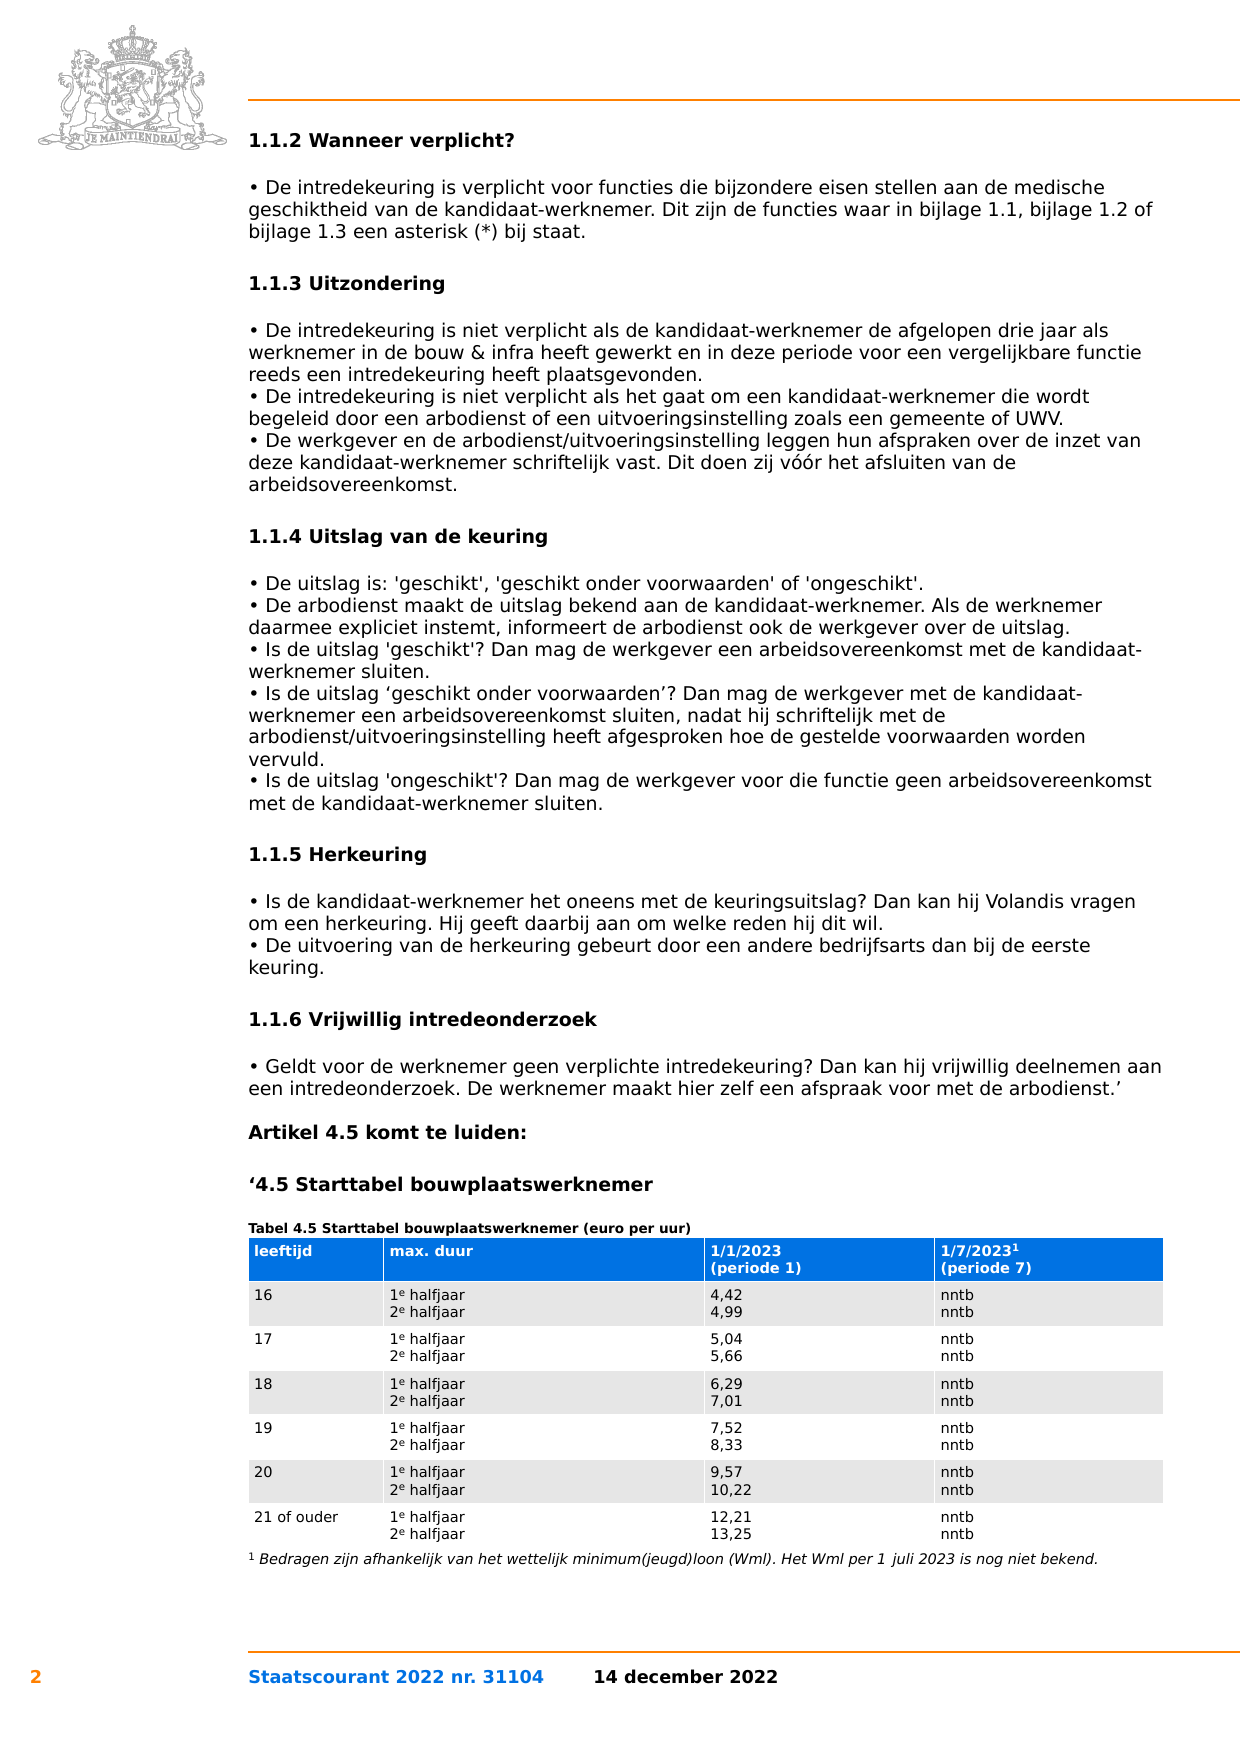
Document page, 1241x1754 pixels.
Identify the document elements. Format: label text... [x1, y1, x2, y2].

table_cell 1/7/20231 (periode 7) [935, 1238, 1163, 1281]
table_cell 1e halfjaar 2e halfjaar [384, 1415, 704, 1459]
table_cell nntb nntb [935, 1504, 1163, 1547]
table_cell 1e halfjaar 2e halfjaar [384, 1460, 704, 1503]
table_cell nntb nntb [935, 1282, 1163, 1326]
table_cell 21 of ouder [249, 1504, 383, 1547]
table_cell 17 [249, 1327, 383, 1370]
subtitle 1.1.5 Herkeuring [248, 844, 1163, 866]
table_cell 1e halfjaar 2e halfjaar [384, 1282, 704, 1326]
table_cell 18 [249, 1371, 383, 1414]
table_cell nntb nntb [935, 1327, 1163, 1370]
table_cell 9,57 10,22 [705, 1460, 934, 1503]
text • De uitslag is: 'geschikt', 'geschikt onder voorwaarden' of 'ongeschikt'. [248, 573, 1163, 594]
table_cell leeftijd [249, 1238, 383, 1281]
subtitle 1.1.4 Uitslag van de keuring [248, 526, 1163, 548]
subtitle 1.1.3 Uitzondering [248, 273, 1163, 295]
table_cell 1e halfjaar 2e halfjaar [384, 1371, 704, 1414]
text • De arbodienst maakt de uitslag bekend aan de kandidaat-werknemer. Als de werknemer daarmee expliciet instemt, informeert de arbodienst ook de werkgever over de uitslag. [248, 594, 1163, 638]
table_cell 1e halfjaar 2e halfjaar [384, 1327, 704, 1370]
table_cell 5,04 5,66 [705, 1327, 934, 1370]
table_cell 20 [249, 1460, 383, 1503]
table_cell nntb nntb [935, 1415, 1163, 1459]
table_cell 16 [249, 1282, 383, 1326]
text • De werkgever en de arbodienst/uitvoeringsinstelling leggen hun afspraken over de inzet van deze kandidaat-werknemer schriftelijk vast. Dit doen zij vóór het afsluiten van de arbeidsovereenkomst. [248, 430, 1163, 496]
table_cell nntb nntb [935, 1371, 1163, 1414]
table_cell max. duur [384, 1238, 704, 1281]
text • Is de uitslag 'geschikt'? Dan mag de werkgever een arbeidsovereenkomst met de kandidaat-werknemer sluiten. [248, 638, 1163, 682]
picture [38, 25, 227, 150]
table_cell 12,21 13,25 [705, 1504, 934, 1547]
table_header Tabel 4.5 Starttabel bouwplaatswerknemer (euro per uur) [248, 1221, 1163, 1237]
text • De intredekeuring is verplicht voor functies die bijzondere eisen stellen aan de medische geschiktheid van de kandidaat-werknemer. Dit zijn de functies waar in bijlage 1.1, bijlage 1.2 of bijlage 1.3 een asterisk (*) bij staat. [248, 177, 1163, 243]
table_cell 1/1/2023 (periode 1) [705, 1238, 934, 1281]
table_cell 19 [249, 1415, 383, 1459]
text • Is de kandidaat-werknemer het oneens met de keuringsuitslag? Dan kan hij Volandis vragen om een herkeuring. Hij geeft daarbij aan om welke reden hij dit wil. [248, 891, 1163, 935]
table_cell 1 Bedragen zijn afhankelijk van het wettelijk minimum(jeugd)loon (Wml). Het Wml per 1 juli 2023 is nog niet bekend. [248, 1549, 1163, 1568]
table_cell 7,52 8,33 [705, 1415, 934, 1459]
text • De uitvoering van de herkeuring gebeurt door een andere bedrijfsarts dan bij de eerste keuring. [248, 935, 1163, 979]
subtitle 1.1.2 Wanneer verplicht? [248, 130, 1163, 152]
table_cell 6,29 7,01 [705, 1371, 934, 1414]
text • Geldt voor de werknemer geen verplichte intredekeuring? Dan kan hij vrijwillig deelnemen aan een intredeonderzoek. De werknemer maakt hier zelf een afspraak voor met de arbodienst.’ [248, 1056, 1163, 1100]
text • Is de uitslag 'ongeschikt'? Dan mag de werkgever voor die functie geen arbeidsovereenkomst met de kandidaat-werknemer sluiten. [248, 770, 1163, 814]
text Artikel 4.5 komt te luiden: [248, 1122, 1163, 1144]
text • De intredekeuring is niet verplicht als het gaat om een kandidaat-werknemer die wordt begeleid door een arbodienst of een uitvoeringsinstelling zoals een gemeente of UWV. [248, 386, 1163, 430]
table_cell 1e halfjaar 2e halfjaar [384, 1504, 704, 1547]
text • De intredekeuring is niet verplicht als de kandidaat-werknemer de afgelopen drie jaar als werknemer in de bouw & infra heeft gewerkt en in deze periode voor een vergelijkbare functie reeds een intredekeuring heeft plaatsgevonden. [248, 320, 1163, 386]
text • Is de uitslag ‘geschikt onder voorwaarden’? Dan mag de werkgever met de kandidaat-werknemer een arbeidsovereenkomst sluiten, nadat hij schriftelijk met de arbodienst/uitvoeringsinstelling heeft afgesproken hoe de gestelde voorwaarden worden vervuld. [248, 682, 1163, 770]
table_cell nntb nntb [935, 1460, 1163, 1503]
subtitle 1.1.6 Vrijwillig intredeonderzoek [248, 1009, 1163, 1031]
subtitle ‘4.5 Starttabel bouwplaatswerknemer [248, 1174, 1163, 1196]
table_cell 4,42 4,99 [705, 1282, 934, 1326]
